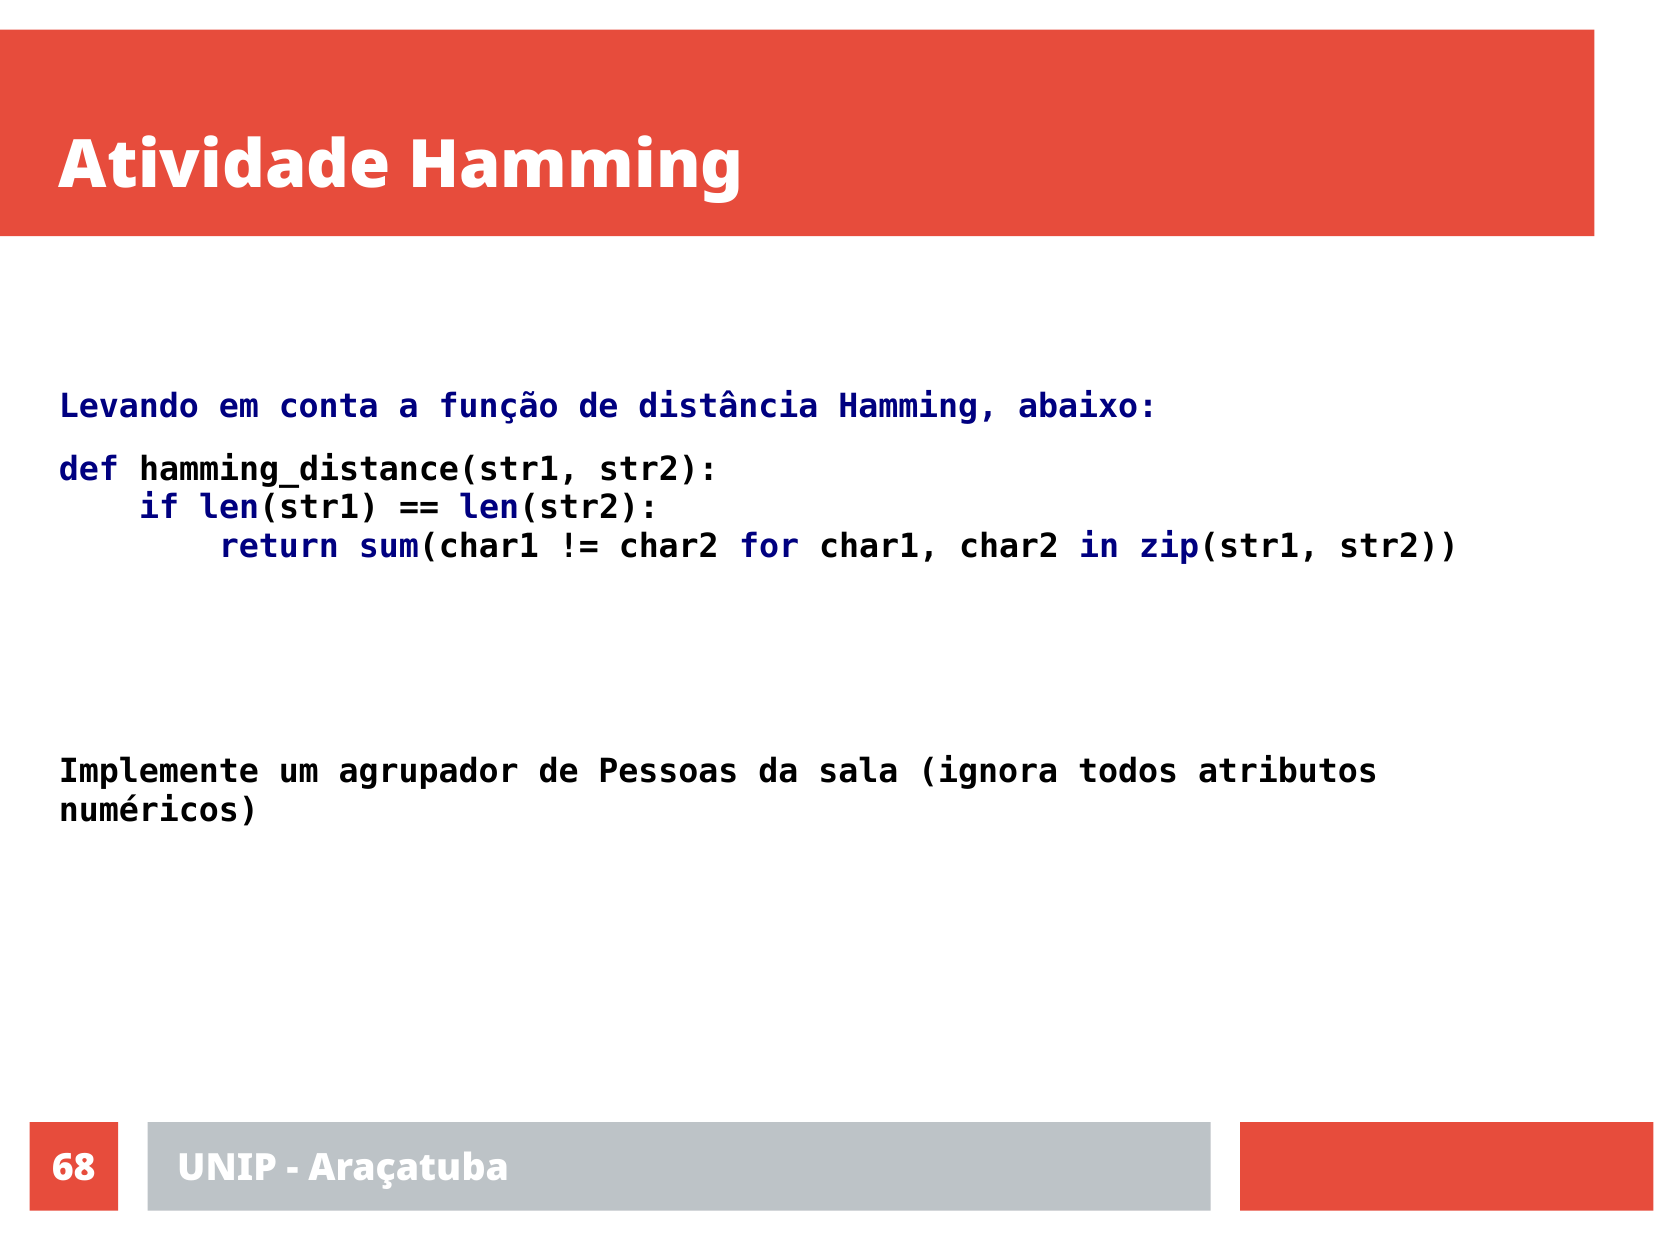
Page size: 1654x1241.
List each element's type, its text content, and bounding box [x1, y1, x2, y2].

list Levando em conta a função de distância Hamming, abaixo: def hamming_distance(str1, str2): if len(str1) == len(str2): return sum(char1 != char2 for char1, char2 in zip(str1, str2)) Implemente um agrupador de Pessoas da sala (ignora todos atributos numéricos) [59, 324, 1565, 1093]
title Atividade Hamming [59, 59, 1595, 207]
